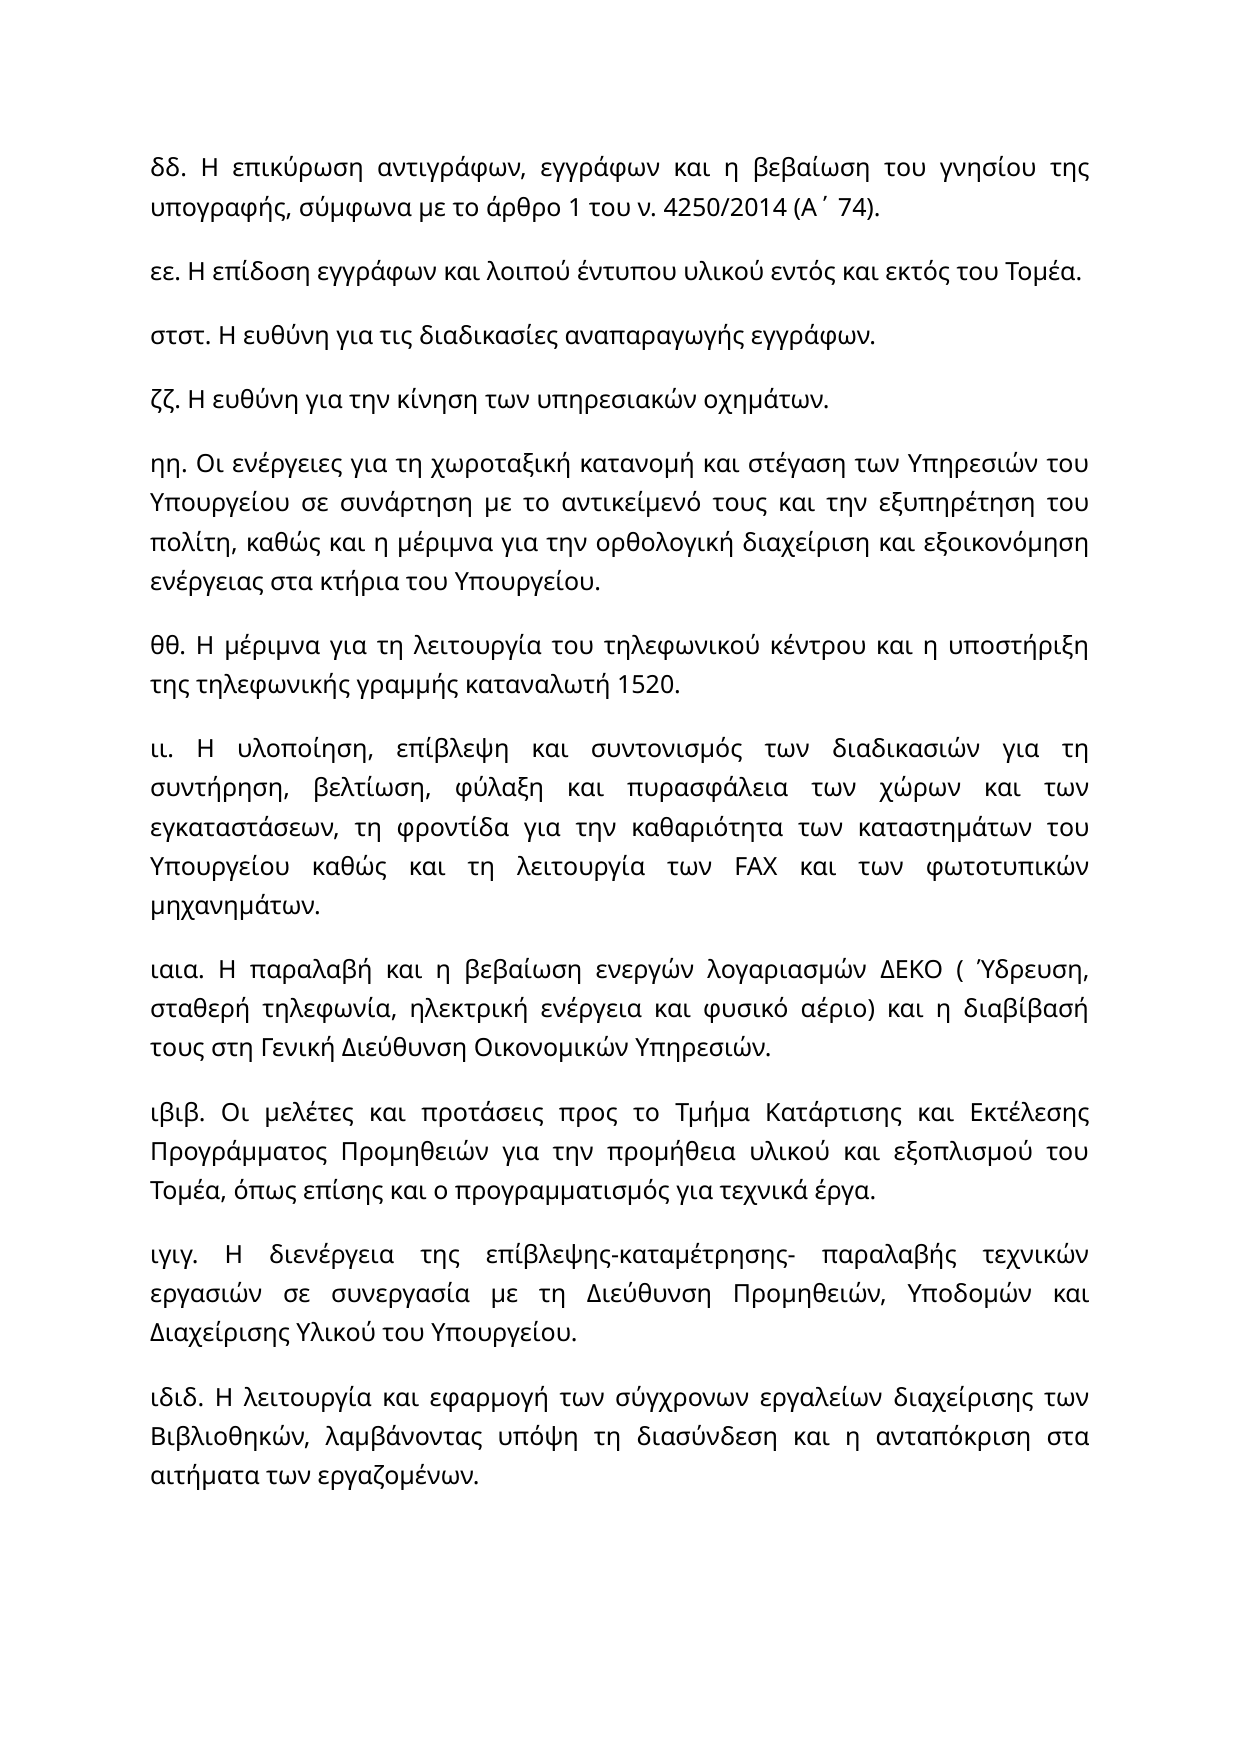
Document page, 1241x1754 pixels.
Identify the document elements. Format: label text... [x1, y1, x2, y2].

text ηη. Οι ενέργειες για τη χωροταξική κατανομή και στέγαση των Υπηρεσιών του Υπουργείου σε συνάρτηση με το αντικείμενό τους και την εξυπηρέτηση του πολίτη, καθώς και η μέριμνα για την ορθολογική διαχείριση και εξοικονόμηση ενέργειας στα κτήρια του Υπουργείου. [150, 446, 1090, 597]
text ιι. Η υλοποίηση, επίβλεψη και συντονισμός των διαδικασιών για τη συντήρηση, βελτίωση, φύλαξη και πυρασφάλεια των χώρων και των εγκαταστάσεων, τη φροντίδα για την καθαριότητα των καταστημάτων του Υπουργείου καθώς και τη λειτουργία των FAX και των φωτοτυπικών μηχανημάτων. [150, 731, 1090, 922]
text δδ. Η επικύρωση αντιγράφων, εγγράφων και η βεβαίωση του γνησίου της υπογραφής, σύμφωνα με το άρθρο 1 του ν. 4250/2014 (Α΄ 74). [150, 150, 1090, 223]
text ιγιγ. Η διενέργεια της επίβλεψης-καταμέτρησης- παραλαβής τεχνικών εργασιών σε συνεργασία με τη Διεύθυνση Προμηθειών, Υποδομών και Διαχείρισης Υλικού του Υπουργείου. [150, 1237, 1090, 1349]
text εε. Η επίδοση εγγράφων και λοιπού έντυπου υλικού εντός και εκτός του Τομέα. [150, 253, 1090, 287]
text θθ. Η μέριμνα για τη λειτουργία του τηλεφωνικού κέντρου και η υποστήριξη της τηλεφωνικής γραμμής καταναλωτή 1520. [150, 627, 1090, 701]
text ιαια. Η παραλαβή και η βεβαίωση ενεργών λογαριασμών ΔΕΚΟ ( Ύδρευση, σταθερή τηλεφωνία, ηλεκτρική ενέργεια και φυσικό αέριο) και η διαβίβασή τους στη Γενική Διεύθυνση Οικονομικών Υπηρεσιών. [150, 952, 1090, 1064]
text ιδιδ. Η λειτουργία και εφαρμογή των σύγχρονων εργαλείων διαχείρισης των Βιβλιοθηκών, λαμβάνοντας υπόψη τη διασύνδεση και η ανταπόκριση στα αιτήματα των εργαζομένων. [150, 1379, 1090, 1492]
text ζζ. Η ευθύνη για την κίνηση των υπηρεσιακών οχημάτων. [150, 382, 1090, 416]
text ιβιβ. Οι μελέτες και προτάσεις προς το Τμήμα Κατάρτισης και Εκτέλεσης Προγράμματος Προμηθειών για την προμήθεια υλικού και εξοπλισμού του Τομέα, όπως επίσης και ο προγραμματισμός για τεχνικά έργα. [150, 1094, 1090, 1207]
text στστ. Η ευθύνη για τις διαδικασίες αναπαραγωγής εγγράφων. [150, 317, 1090, 352]
